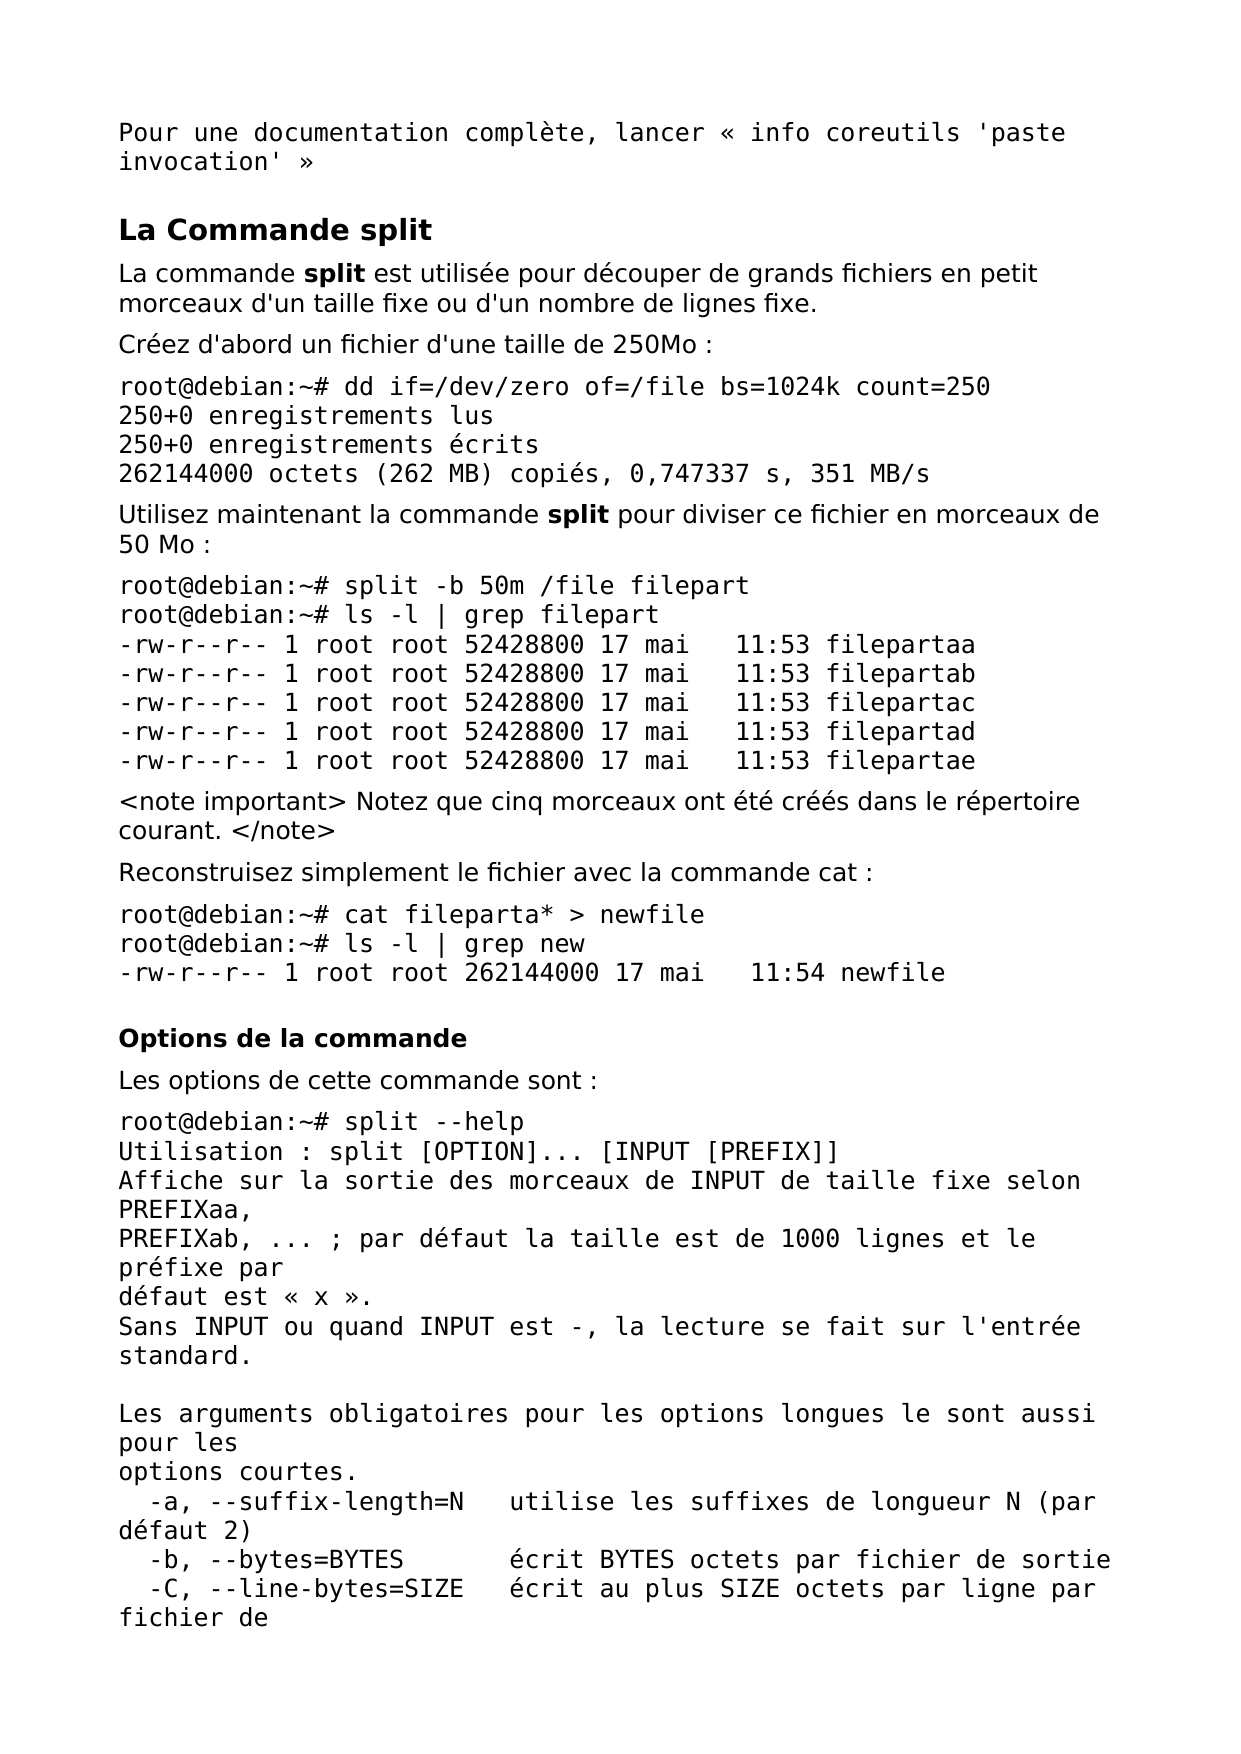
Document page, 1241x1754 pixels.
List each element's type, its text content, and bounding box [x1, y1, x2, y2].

text Reconstruisez simplement le fichier avec la commande cat : [118, 858, 1122, 887]
text <note important> Notez que cinq morceaux ont été créés dans le répertoire courant. </note> [118, 787, 1122, 846]
text Utilisez maintenant la commande split pour diviser ce fichier en morceaux de 50 Mo : [118, 501, 1122, 559]
text root@debian:~# dd if=/dev/zero of=/file bs=1024k count=250 250+0 enregistrements lus 250+0 enregistrements écrits 262144000 octets (262 MB) copiés, 0,747337 s, 351 MB/s [118, 372, 1122, 489]
text Les options de cette commande sont : [118, 1066, 1122, 1095]
text root@debian:~# split --help Utilisation : split [OPTION]... [INPUT [PREFIX]] Affiche sur la sortie des morceaux de INPUT de taille fixe selon PREFIXaa, PREFIXab, ... ; par défaut la taille est de 1000 lignes et le préfixe par défaut est « x ». Sans INPUT ou quand INPUT est -, la lecture se fait sur l'entrée standard. Les arguments obligatoires pour les options longues le sont aussi pour les options courtes. -a, --suffix-length=N utilise les suffixes de longueur N (par défaut 2) -b, --bytes=BYTES écrit BYTES octets par fichier de sortie -C, --line-bytes=SIZE écrit au plus SIZE octets par ligne par fichier de [118, 1107, 1122, 1632]
text La commande split est utilisée pour découper de grands fichiers en petit morceaux d'un taille fixe ou d'un nombre de lignes fixe. [118, 260, 1122, 318]
subtitle Options de la commande [118, 1024, 1122, 1053]
text Pour une documentation complète, lancer « info coreutils 'paste invocation' » [118, 118, 1122, 176]
text root@debian:~# cat fileparta* > newfile root@debian:~# ls -l | grep new -rw-r--r-- 1 root root 262144000 17 mai 11:54 newfile [118, 900, 1122, 987]
subtitle La Commande split [118, 213, 1122, 247]
text root@debian:~# split -b 50m /file filepart root@debian:~# ls -l | grep filepart -rw-r--r-- 1 root root 52428800 17 mai 11:53 filepartaa -rw-r--r-- 1 root root 52428800 17 mai 11:53 filepartab -rw-r--r-- 1 root root 52428800 17 mai 11:53 filepartac -rw-r--r-- 1 root root 52428800 17 mai 11:53 filepartad -rw-r--r-- 1 root root 52428800 17 mai 11:53 filepartae [118, 571, 1122, 776]
text Créez d'abord un fichier d'une taille de 250Mo : [118, 331, 1122, 360]
